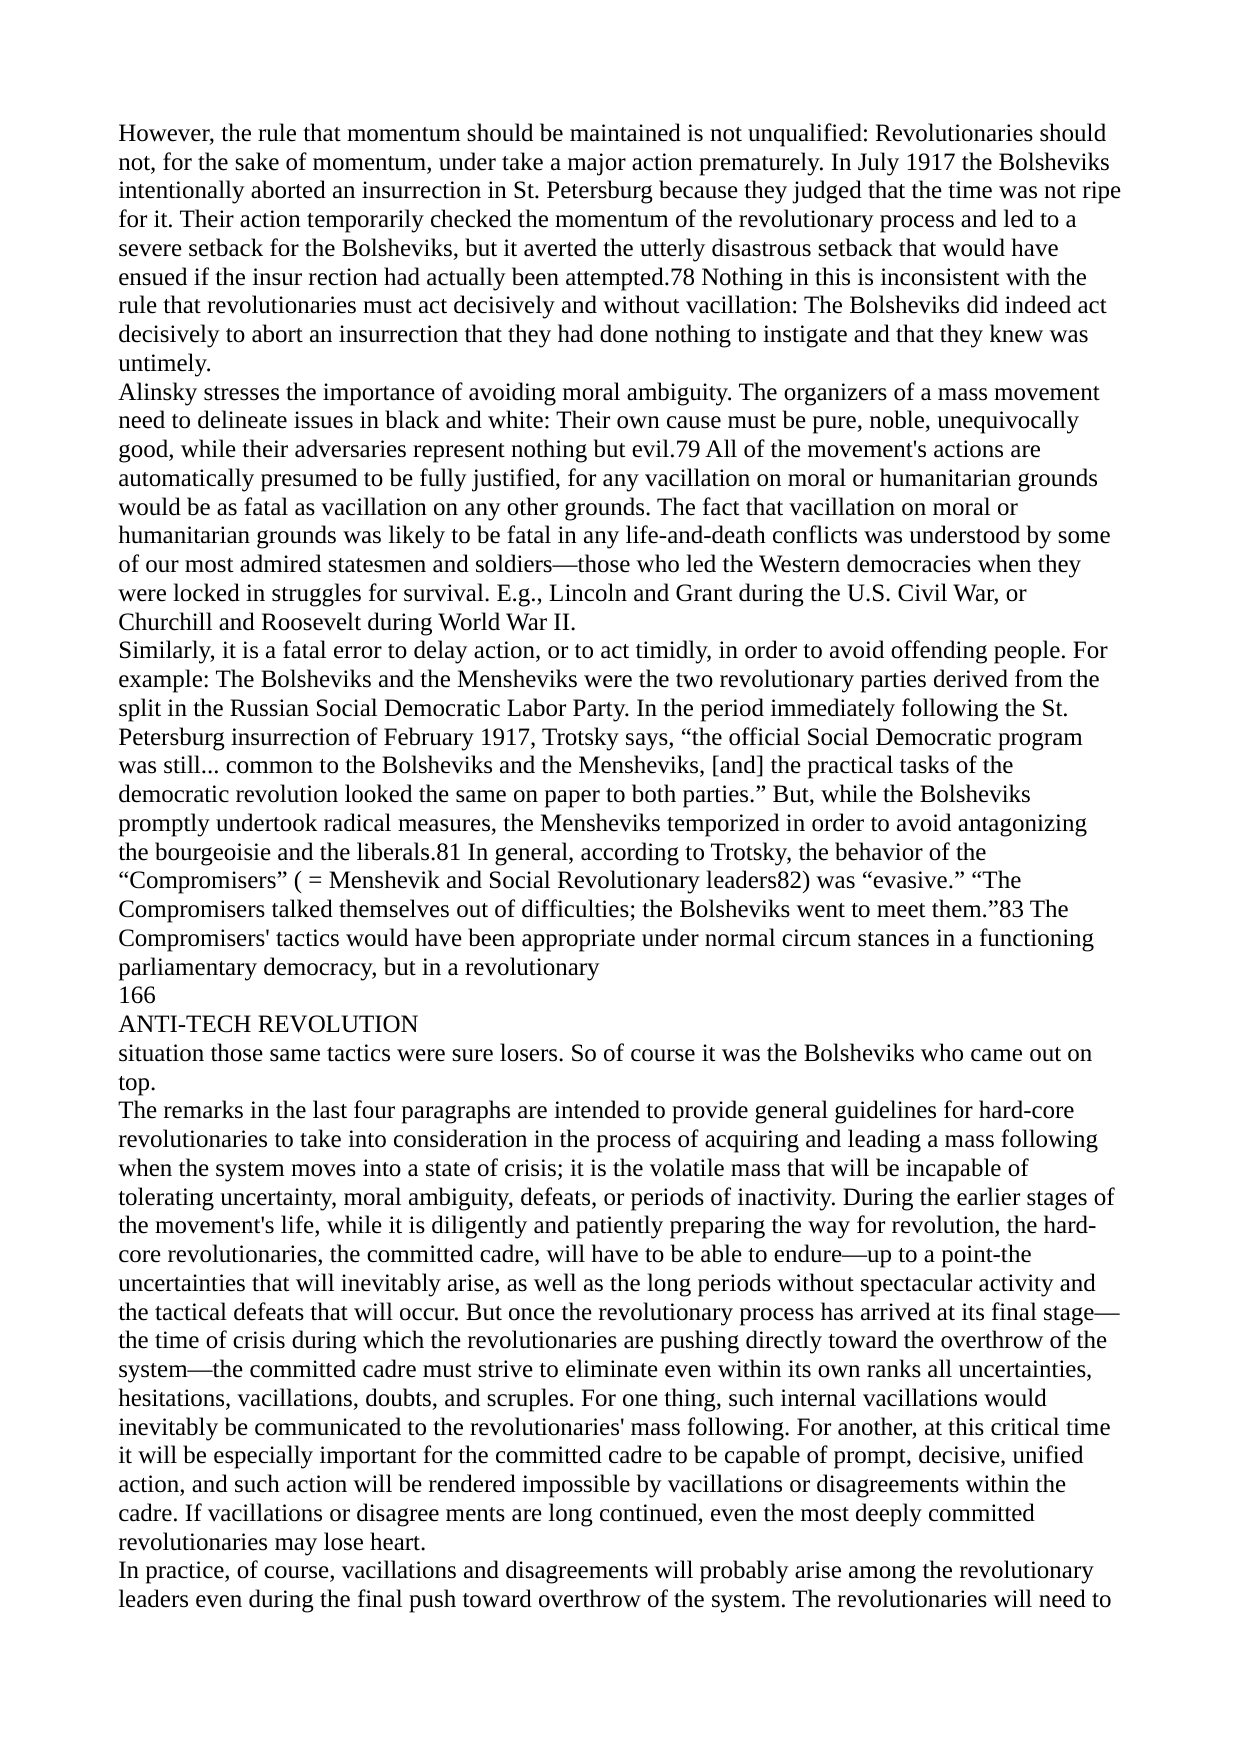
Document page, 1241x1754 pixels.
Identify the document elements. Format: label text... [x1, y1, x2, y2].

text However, the rule that momentum should be maintained is not unqualified: Revolutionaries should not, for the sake of momentum, under take a major action prematurely. In July 1917 the Bolsheviks intentionally aborted an insurrection in St. Petersburg because they judged that the time was not ripe for it. Their action temporarily checked the momentum of the revolutionary process and led to a severe setback for the Bolsheviks, but it averted the utterly disastrous setback that would have ensued if the insur rection had actually been attempted.78 Nothing in this is inconsistent with the rule that revolutionaries must act decisively and without vacillation: The Bolsheviks did indeed act decisively to abort an insurrection that they had done nothing to instigate and that they knew was untimely. [118, 118, 1122, 377]
text 166 [118, 981, 1122, 1009]
text In practice, of course, vacillations and disagreements will probably arise among the revolutionary leaders even during the final push toward overthrow of the system. The revolutionaries will need to [118, 1556, 1122, 1613]
text situation those same tactics were sure losers. So of course it was the Bolsheviks who came out on top. [118, 1038, 1122, 1096]
text The remarks in the last four paragraphs are intended to provide general guidelines for hard-core revolutionaries to take into consideration in the process of acquiring and leading a mass following when the system moves into a state of crisis; it is the volatile mass that will be incapable of tolerating uncertainty, moral ambiguity, defeats, or periods of inactivity. During the earlier stages of the movement's life, while it is diligently and patiently preparing the way for revolution, the hard-core revolutionaries, the committed cadre, will have to be able to endure—up to a point-the uncertainties that will inevitably arise, as well as the long periods without spectacular activity and the tactical defeats that will occur. But once the revolutionary process has arrived at its final stage—the time of crisis during which the revolutionaries are pushing directly toward the overthrow of the system—the committed cadre must strive to eliminate even within its own ranks all uncertainties, hesitations, vacillations, doubts, and scruples. For one thing, such internal vacillations would inevitably be communicated to the revolutionaries' mass following. For another, at this critical time it will be especially important for the committed cadre to be capable of prompt, decisive, unified action, and such action will be rendered impossible by vacillations or disagreements within the cadre. If vacillations or disagree ments are long continued, even the most deeply committed revolutionaries may lose heart. [118, 1096, 1122, 1556]
text ANTI-TECH REVOLUTION [118, 1009, 1122, 1038]
text Similarly, it is a fatal error to delay action, or to act timidly, in order to avoid offending people. For example: The Bolsheviks and the Mensheviks were the two revolutionary parties derived from the split in the Russian Social Democratic Labor Party. In the period immediately following the St. Petersburg insurrection of February 1917, Trotsky says, “the official Social Democratic program was still... common to the Bolsheviks and the Mensheviks, [and] the practical tasks of the democratic revolution looked the same on paper to both parties.” But, while the Bolsheviks promptly undertook radical measures, the Mensheviks temporized in order to avoid antagonizing the bourgeoisie and the liberals.81 In general, according to Trotsky, the behavior of the “Compromisers” ( = Menshevik and Social Revolutionary leaders82) was “evasive.” “The Compromisers talked themselves out of difficulties; the Bolsheviks went to meet them.”83 The Compromisers' tactics would have been appropriate under normal circum stances in a functioning parliamentary democracy, but in a revolutionary [118, 636, 1122, 981]
text Alinsky stresses the importance of avoiding moral ambiguity. The organizers of a mass movement need to delineate issues in black and white: Their own cause must be pure, noble, unequivocally good, while their adversaries represent nothing but evil.79 All of the movement's actions are automatically presumed to be fully justified, for any vacillation on moral or humanitarian grounds would be as fatal as vacillation on any other grounds. The fact that vacillation on moral or humanitarian grounds was likely to be fatal in any life-and-death conflicts was understood by some of our most admired statesmen and soldiers—those who led the Western democracies when they were locked in struggles for survival. E.g., Lincoln and Grant during the U.S. Civil War, or Churchill and Roosevelt during World War II. [118, 377, 1122, 636]
